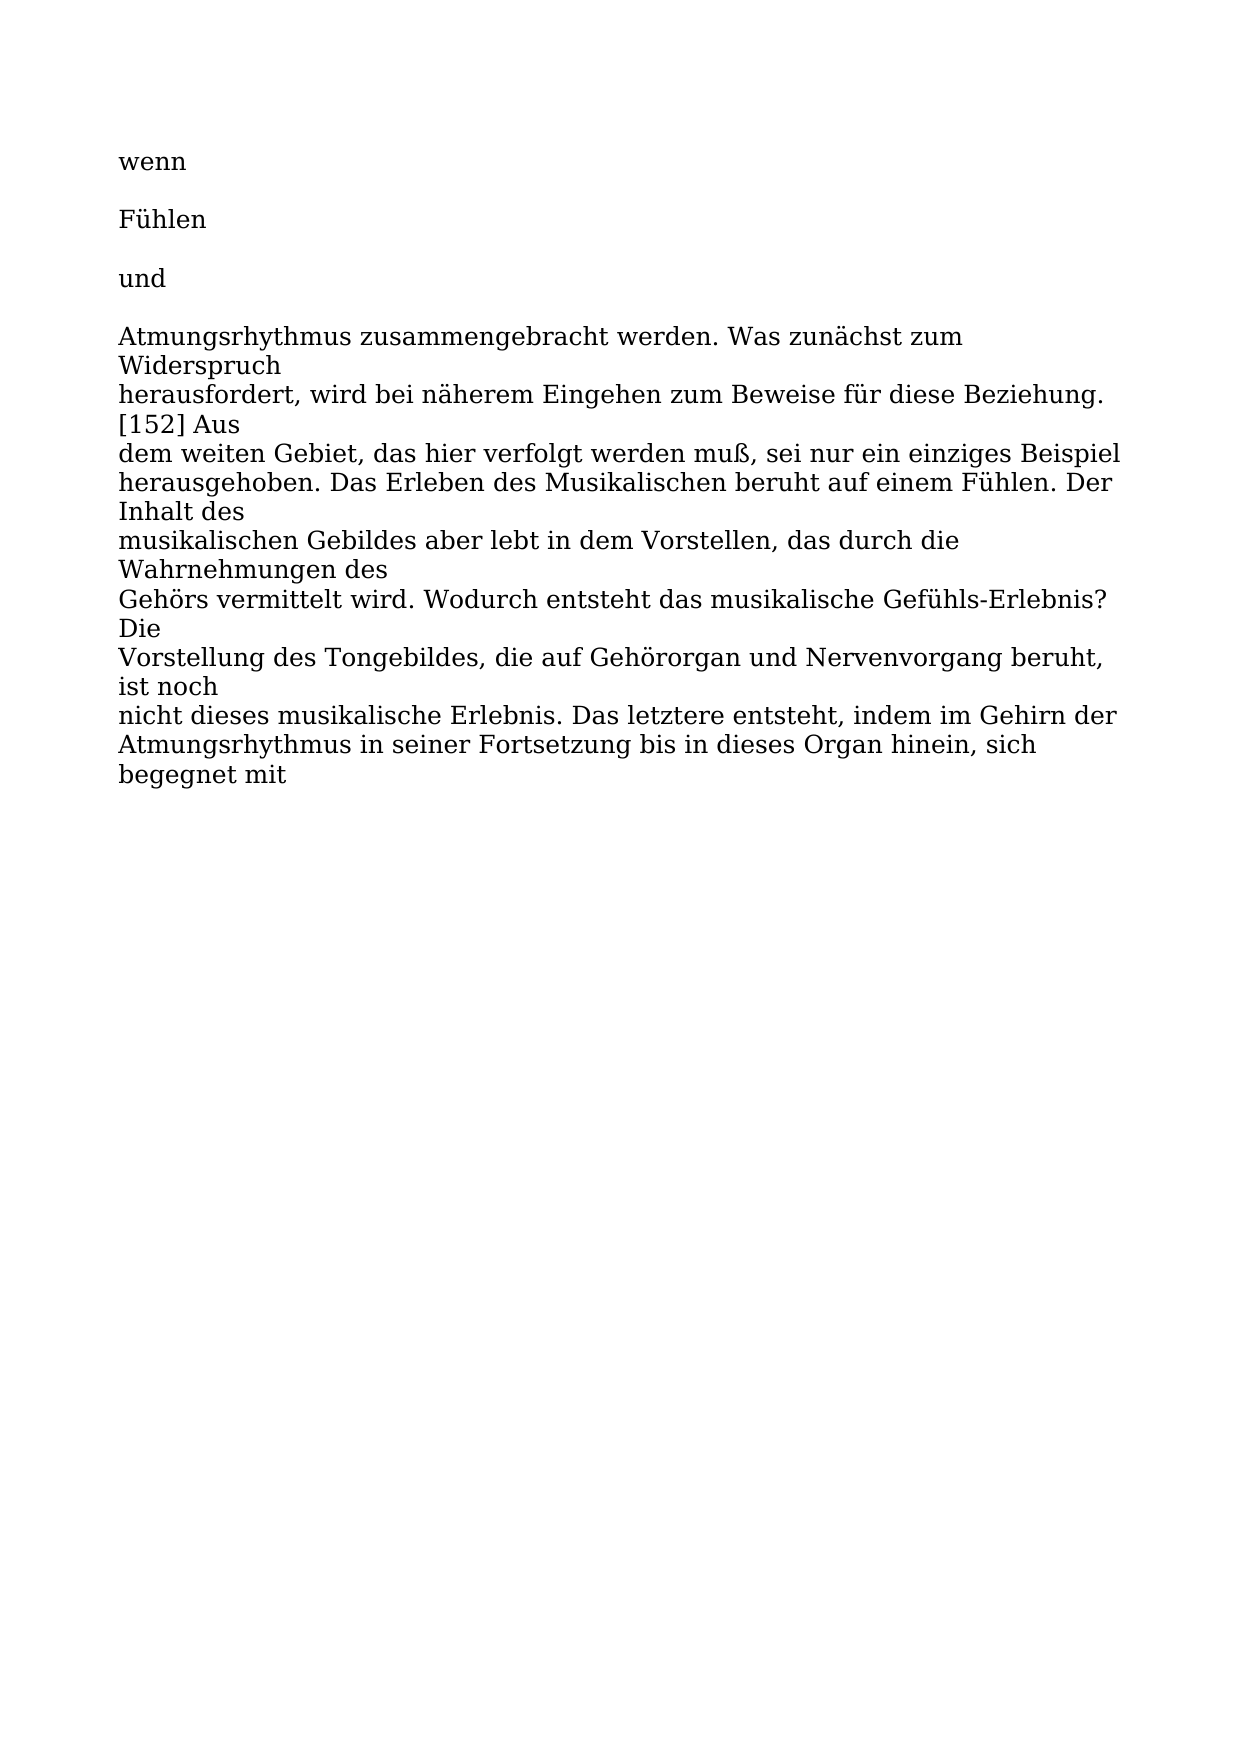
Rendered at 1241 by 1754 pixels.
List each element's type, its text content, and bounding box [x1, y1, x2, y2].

text musikalischen Gebildes aber lebt in dem Vorstellen, das durch die Wahrnehmungen des [118, 526, 1122, 585]
text herausfordert, wird bei näherem Eingehen zum Beweise für diese Beziehung. [152] Aus [118, 381, 1122, 439]
text Vorstellung des Tongebildes, die auf Gehörorgan und Nervenvorgang beruht, ist noch [118, 643, 1122, 701]
text nicht dieses musikalische Erlebnis. Das letztere entsteht, indem im Gehirn der [118, 701, 1122, 731]
text Fühlen [118, 206, 1122, 235]
text Atmungsrhythmus in seiner Fortsetzung bis in dieses Organ hinein, sich begegnet mit [118, 731, 1122, 789]
text Gehörs vermittelt wird. Wodurch entsteht das musikalische Gefühls-Erlebnis? Die [118, 585, 1122, 643]
text herausgehoben. Das Erleben des Musikalischen beruht auf einem Fühlen. Der Inhalt des [118, 468, 1122, 526]
text und [118, 264, 1122, 293]
text wenn [118, 147, 1122, 176]
text Atmungsrhythmus zusammengebracht werden. Was zunächst zum Widerspruch [118, 322, 1122, 381]
text dem weiten Gebiet, das hier verfolgt werden muß, sei nur ein einziges Beispiel [118, 439, 1122, 468]
